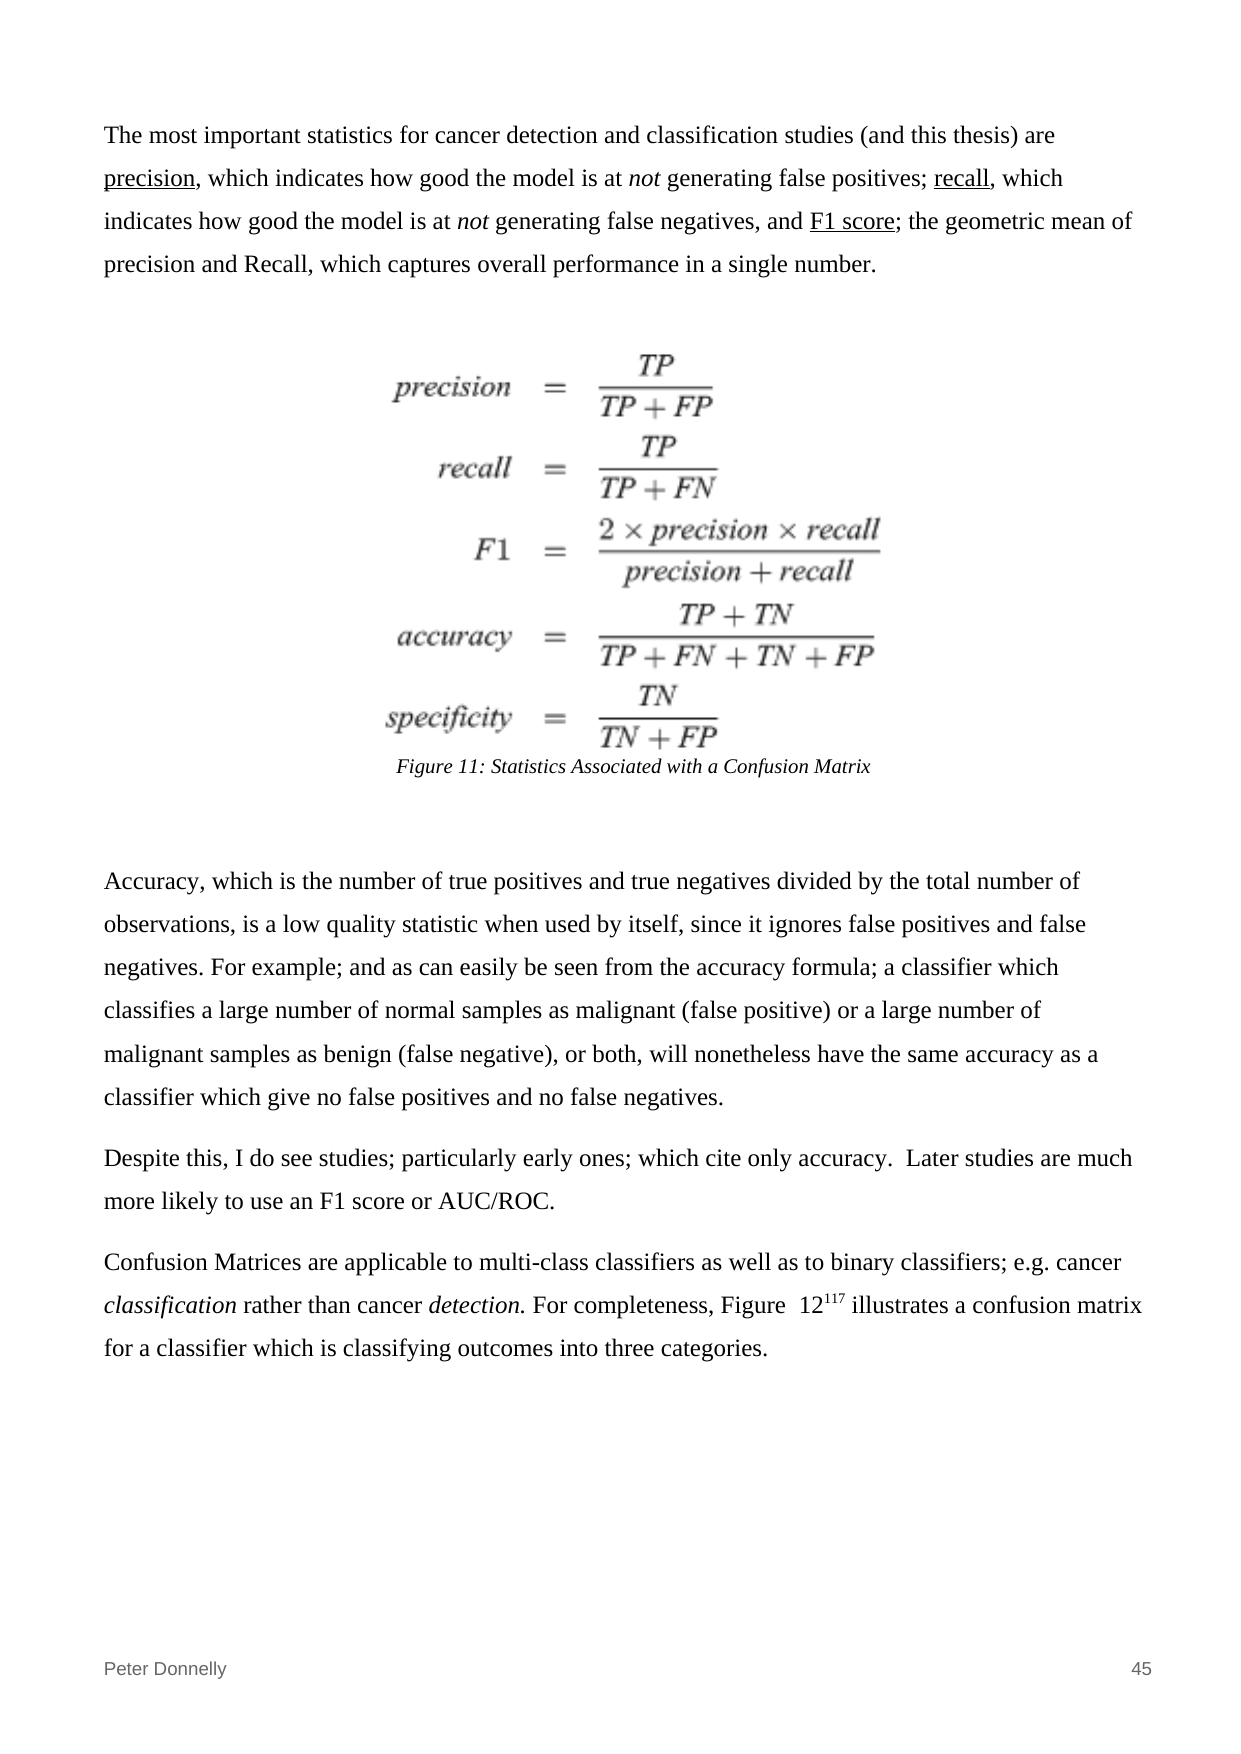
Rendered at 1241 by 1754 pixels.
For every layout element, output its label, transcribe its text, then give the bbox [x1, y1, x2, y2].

text Figure 11: Statistics Associated with a Confusion Matrix [375, 751, 891, 778]
text Confusion Matrices are applicable to multi-class classifiers as well as to binary classifiers; e.g. cancer classification rather than cancer detection. For completeness, Figure 12 illustrates a confusion matrix for a classifier which is classifying outcomes into three categories. [103, 1247, 1146, 1362]
picture [382, 351, 885, 754]
text The most important statistics for cancer detection and classification studies (and this thesis) are precision, which indicates how good the model is at not generating false positives; recall, which indicates how good the model is at not generating false negatives, and F1 score; the geometric mean of precision and Recall, which captures overall performance in a single number. [103, 120, 1146, 278]
text [375, 778, 891, 793]
text Despite this, I do see studies; particularly early ones; which cite only accuracy. Later studies are much more likely to use an F1 score or AUC/ROC. [103, 1143, 1146, 1214]
text Accuracy, which is the number of true positives and true negatives divided by the total number of observations, is a low quality statistic when used by itself, since it ignores false positives and false negatives. For example; and as can easily be seen from the accuracy formula; a classifier which classifies a large number of normal samples as malignant (false positive) or a large number of malignant samples as benign (false negative), or both, will nonetheless have the same accuracy as a classifier which give no false positives and no false negatives. [103, 751, 1146, 1111]
